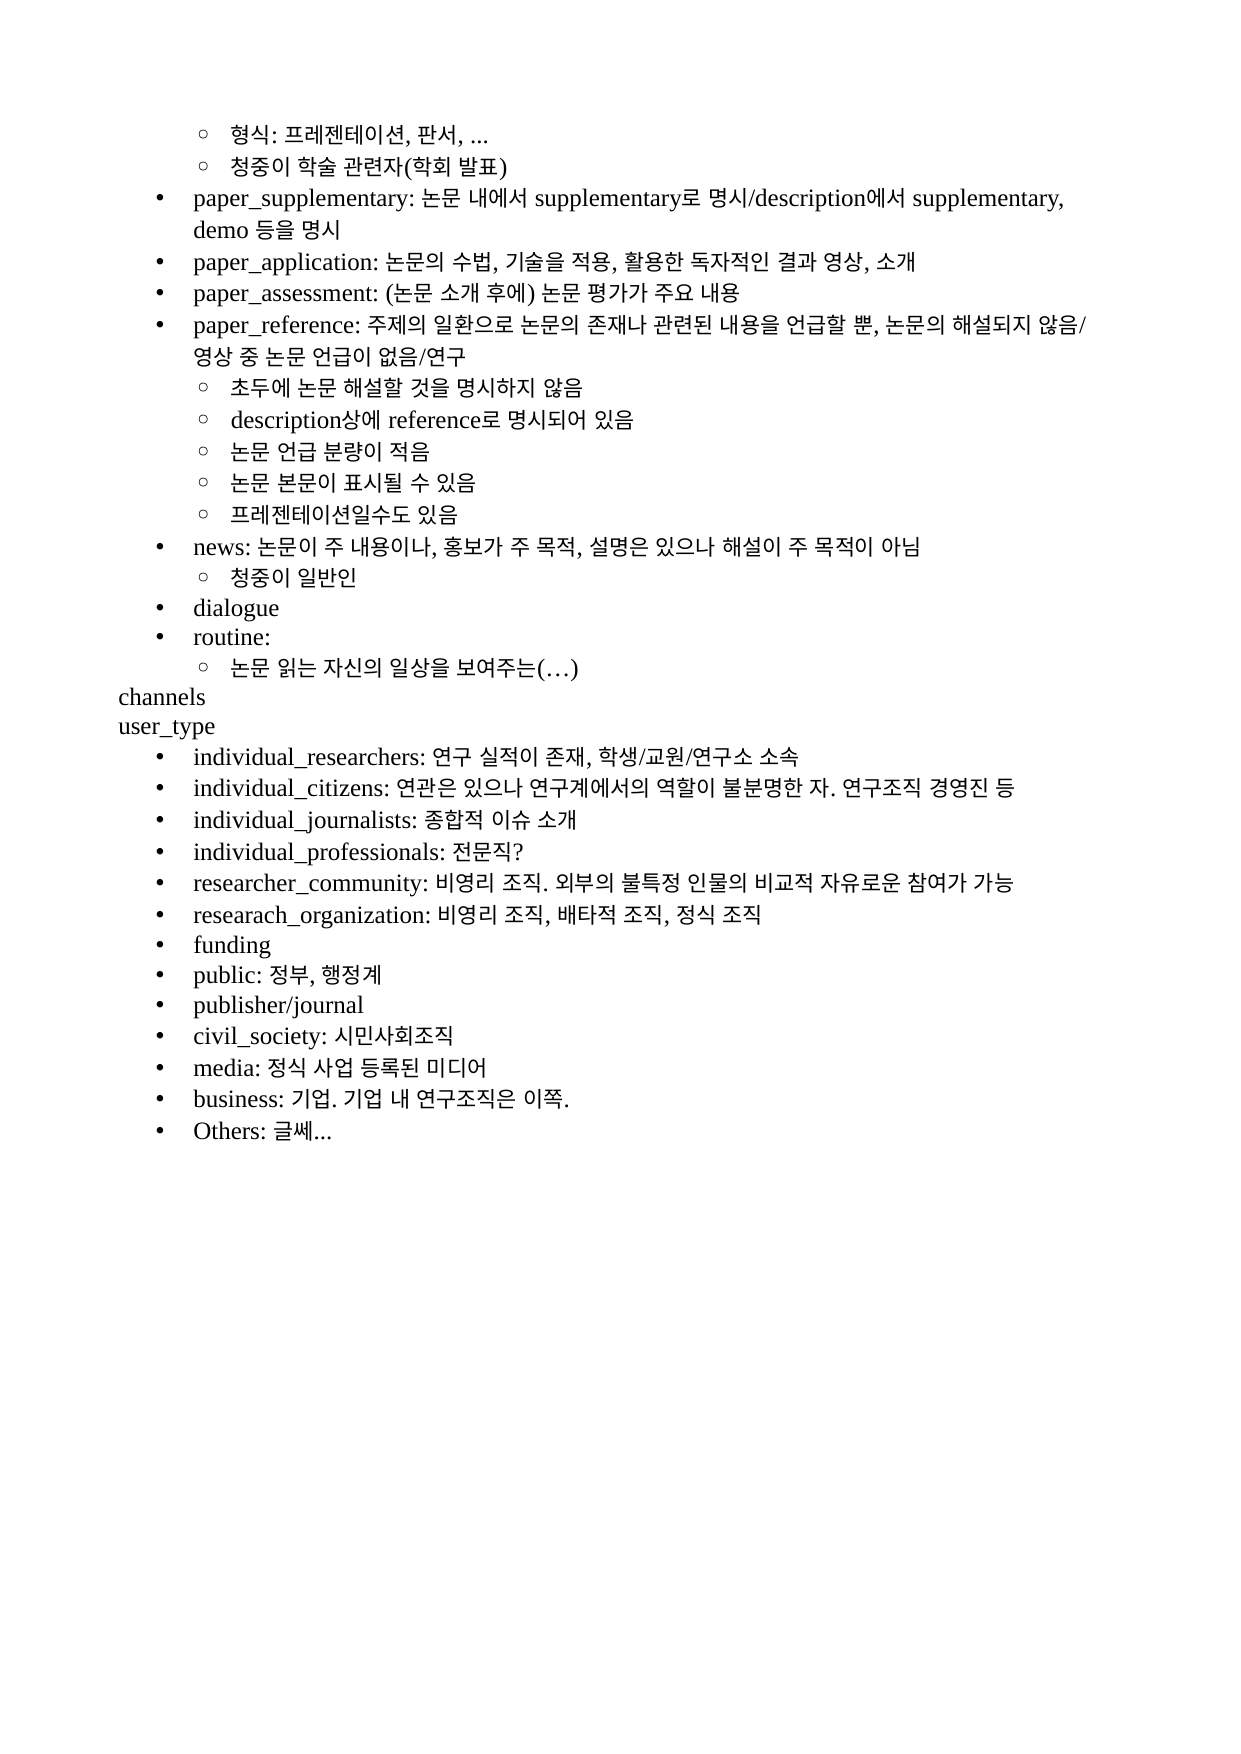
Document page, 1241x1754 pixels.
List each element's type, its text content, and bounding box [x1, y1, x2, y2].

list routine: [156, 622, 1122, 651]
list paper_supplementary: 논문 내에서 supplementary로 명시/description에서 supplementary, demo 등을 명시 [156, 181, 1122, 245]
list news: 논문이 주 내용이나, 홍보가 주 목적, 설명은 있으나 해설이 주 목적이 아님 [156, 530, 1122, 561]
list individual_professionals: 전문직? [156, 835, 1122, 866]
list individual_researchers: 연구 실적이 존재, 학생/교원/연구소 소속 [156, 740, 1122, 771]
list 청중이 일반인 [193, 561, 1122, 593]
text user_type [118, 711, 1122, 740]
list publisher/journal [156, 990, 1122, 1019]
list 프레젠테이션일수도 있음 [193, 498, 1122, 530]
list dialogue [156, 593, 1122, 622]
list Others: 글쎄... [156, 1114, 1122, 1146]
list funding [156, 930, 1122, 958]
list paper_application: 논문의 수법, 기술을 적용, 활용한 독자적인 결과 영상, 소개 [156, 245, 1122, 276]
list 형식: 프레젠테이션, 판서, ... [193, 118, 1122, 150]
list 청중이 학술 관련자(학회 발표) [193, 150, 1122, 181]
list 논문 본문이 표시될 수 있음 [193, 466, 1122, 498]
list public: 정부, 행정계 [156, 958, 1122, 990]
list 논문 읽는 자신의 일상을 보여주는(…) [193, 651, 1122, 682]
list paper_assessment: (논문 소개 후에) 논문 평가가 주요 내용 [156, 276, 1122, 308]
list civil_society: 시민사회조직 [156, 1019, 1122, 1051]
list 초두에 논문 해설할 것을 명시하지 않음 [193, 371, 1122, 403]
list researach_organization: 비영리 조직, 배타적 조직, 정식 조직 [156, 898, 1122, 930]
list 논문 언급 분량이 적음 [193, 435, 1122, 466]
list individual_journalists: 종합적 이슈 소개 [156, 803, 1122, 835]
list media: 정식 사업 등록된 미디어 [156, 1051, 1122, 1082]
text channels [118, 682, 1122, 711]
list individual_citizens: 연관은 있으나 연구계에서의 역할이 불분명한 자. 연구조직 경영진 등 [156, 771, 1122, 803]
list description상에 reference로 명시되어 있음 [193, 403, 1122, 435]
list researcher_community: 비영리 조직. 외부의 불특정 인물의 비교적 자유로운 참여가 가능 [156, 866, 1122, 898]
list paper_reference: 주제의 일환으로 논문의 존재나 관련된 내용을 언급할 뿐, 논문의 해설되지 않음/영상 중 논문 언급이 없음/연구 [156, 308, 1122, 371]
list business: 기업. 기업 내 연구조직은 이쪽. [156, 1082, 1122, 1114]
